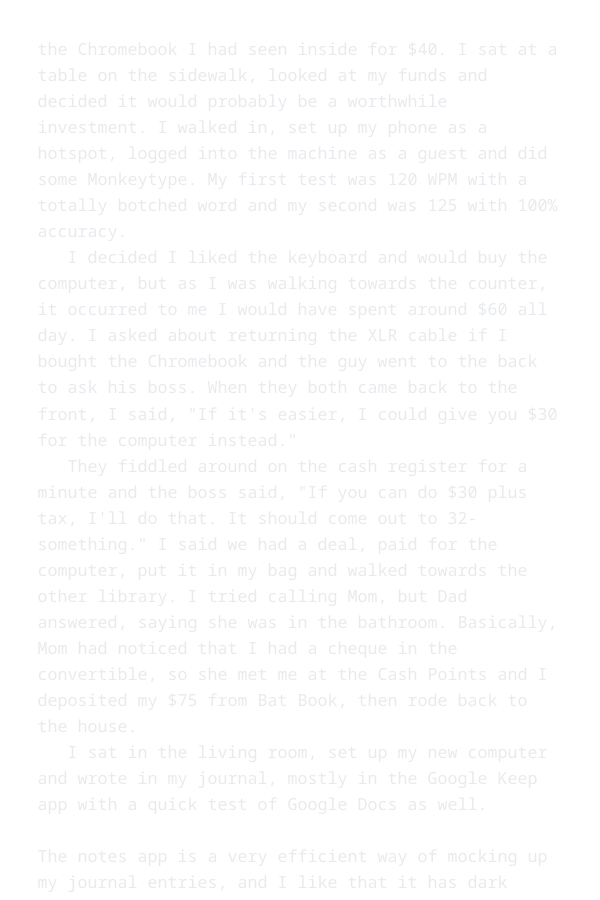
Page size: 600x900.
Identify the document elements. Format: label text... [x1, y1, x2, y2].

text the Chromebook I had seen inside for $40. I sat at a table on the sidewalk, looked at my funds and decided it would probably be a worthwhile investment. I walked in, set up my phone as a hotspot, logged into the machine as a guest and did some Monkeytype. My first test was 120 WPM with a totally botched word and my second was 125 with 100% accuracy. I decided I liked the keyboard and would buy the computer, but as I was walking towards the counter, it occurred to me I would have spent around $60 all day. I asked about returning the XLR cable if I bought the Chromebook and the guy went to the back to ask his boss. When they both came back to the front, I said, "If it's easier, I could give you $30 for the computer instead." They fiddled around on the cash register for a minute and the boss said, "If you can do $30 plus tax, I'll do that. It should come out to 32-something." I said we had a deal, paid for the computer, put it in my bag and walked towards the other library. I tried calling Mom, but Dad answered, saying she was in the bathroom. Basically, Mom had noticed that I had a cheque in the convertible, so she met me at the Cash Points and I deposited my $75 from Bat Book, then rode back to the house. I sat in the living room, set up my new computer and wrote in my journal, mostly in the Google Keep app with a quick test of Google Docs as well. The notes app is a very efficient way of mocking up my journal entries, and I like that it has dark [37, 37, 562, 893]
